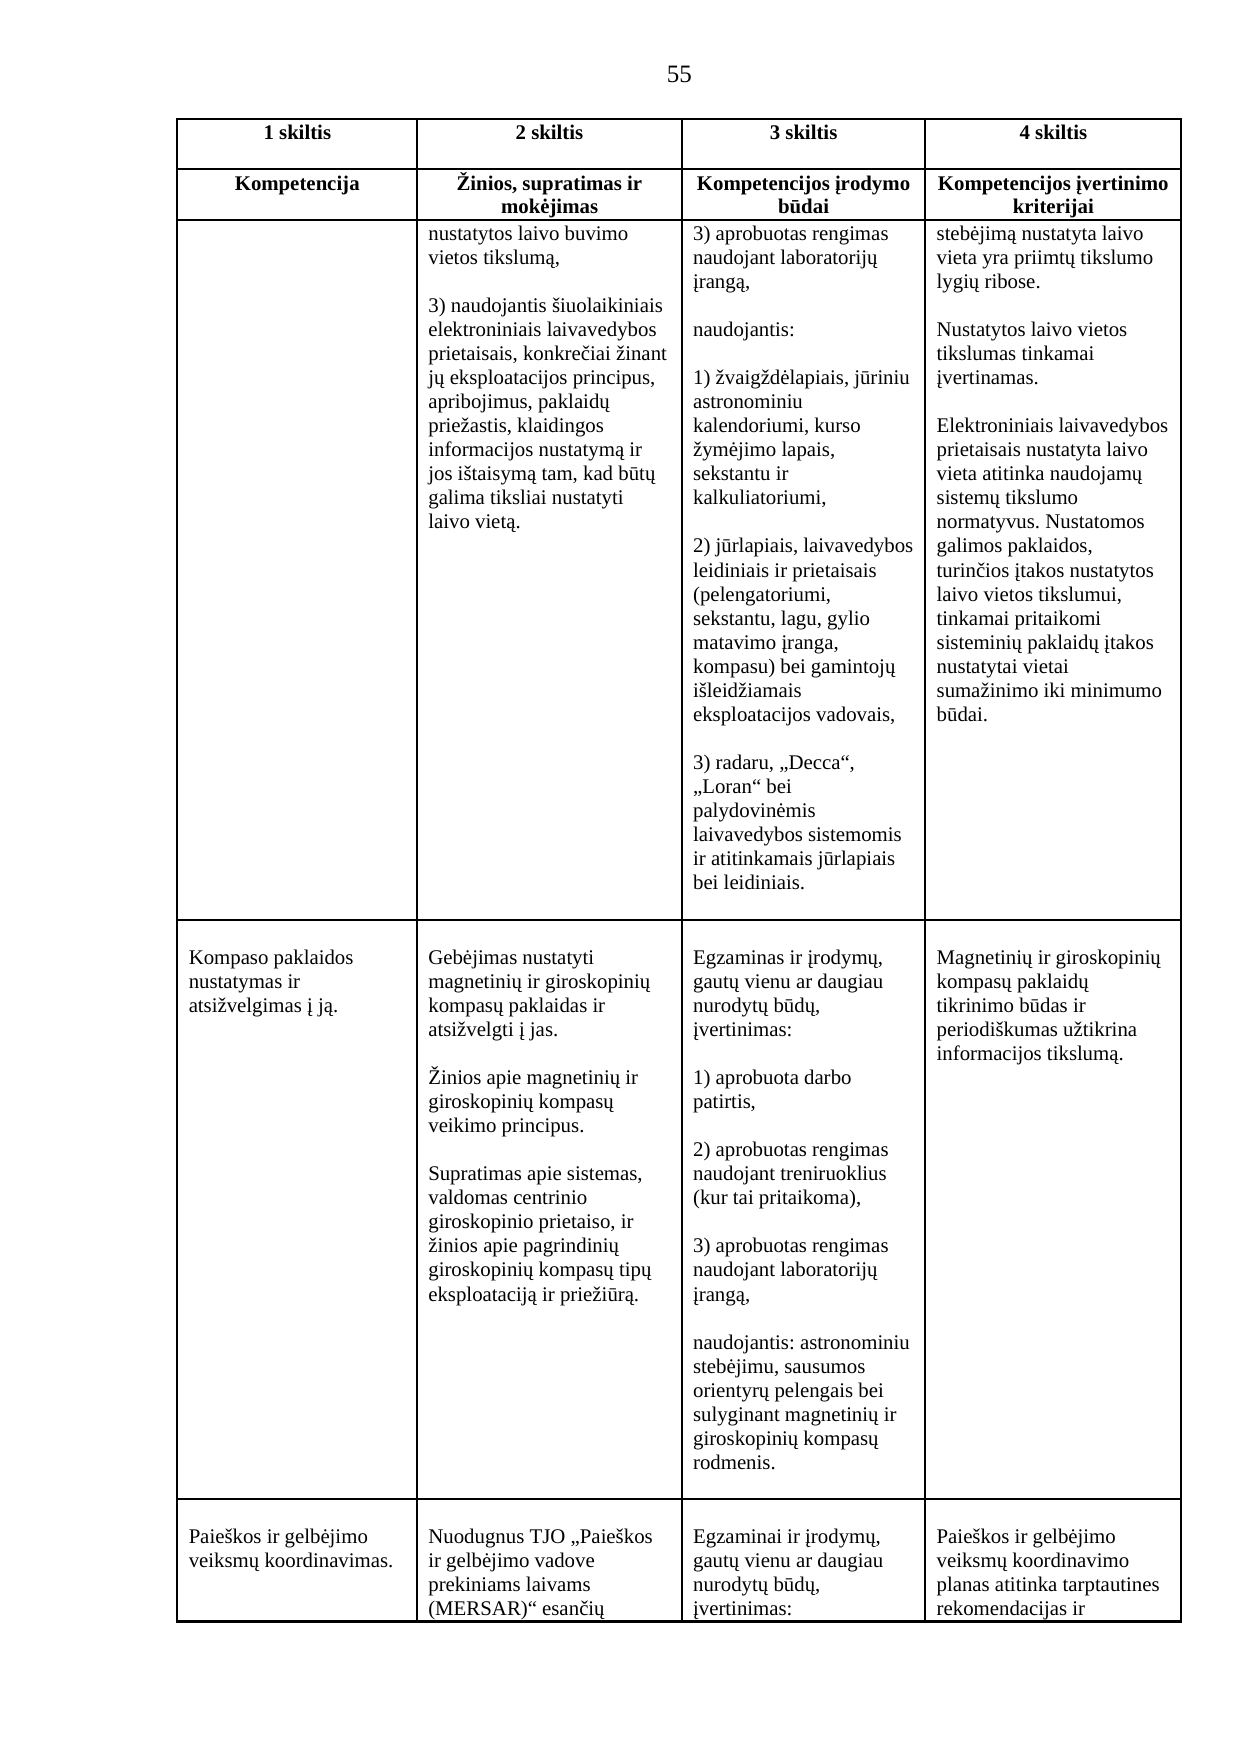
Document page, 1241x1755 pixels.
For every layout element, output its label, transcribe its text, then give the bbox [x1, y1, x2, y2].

table_header 2 skiltis [418, 120, 681, 168]
table_cell Magnetinių ir giroskopinių kompasų paklaidų tikrinimo būdas ir periodiškumas užtikrina informacijos tikslumą. [926, 921, 1180, 1498]
table_header 4 skiltis [926, 120, 1180, 168]
table_cell Kompetencija [178, 170, 416, 218]
table_cell 3) aprobuotas rengimas naudojant laboratorijų įrangą, naudojantis: 1) žvaigždėlapiais, jūriniu astronominiu kalendoriumi, kurso žymėjimo lapais, sekstantu ir kalkuliatoriumi, 2) jūrlapiais, laivavedybos leidiniais ir prietaisais (pelengatoriumi, sekstantu, lagu, gylio matavimo įranga, kompasu) bei gamintojų išleidžiamais eksploatacijos vadovais, 3) radaru, „Decca“, „Loran“ bei palydovinėmis laivavedybos sistemomis ir atitinkamais jūrlapiais bei leidiniais. [683, 221, 924, 918]
table_cell Egzaminas ir įrodymų, gautų vienu ar daugiau nurodytų būdų, įvertinimas: 1) aprobuota darbo patirtis, 2) aprobuotas rengimas naudojant treniruoklius (kur tai pritaikoma), 3) aprobuotas rengimas naudojant laboratorijų įrangą, naudojantis: astronominiu stebėjimu, sausumos orientyrų pelengais bei sulyginant magnetinių ir giroskopinių kompasų rodmenis. [683, 921, 924, 1498]
table_cell nustatytos laivo buvimo vietos tikslumą, 3) naudojantis šiuolaikiniais elektroniniais laivavedybos prietaisais, konkrečiai žinant jų eksploatacijos principus, apribojimus, paklaidų priežastis, klaidingos informacijos nustatymą ir jos ištaisymą tam, kad būtų galima tiksliai nustatyti laivo vietą. [418, 221, 681, 918]
table_cell Paieškos ir gelbėjimo veiksmų koordinavimas. [178, 1500, 416, 1620]
table_cell Nuodugnus TJO „Paieškos ir gelbėjimo vadove prekiniams laivams (MERSAR)“ esančių [418, 1500, 681, 1620]
table_cell Egzaminai ir įrodymų, gautų vienu ar daugiau nurodytų būdų, įvertinimas: [683, 1500, 924, 1620]
table_header 3 skiltis [683, 120, 924, 168]
table_cell Žinios, supratimas ir mokėjimas [418, 170, 681, 218]
table_cell Paieškos ir gelbėjimo veiksmų koordinavimo planas atitinka tarptautines rekomendacijas ir [926, 1500, 1180, 1620]
table_cell Gebėjimas nustatyti magnetinių ir giroskopinių kompasų paklaidas ir atsižvelgti į jas. Žinios apie magnetinių ir giroskopinių kompasų veikimo principus. Supratimas apie sistemas, valdomas centrinio giroskopinio prietaiso, ir žinios apie pagrindinių giroskopinių kompasų tipų eksploataciją ir priežiūrą. [418, 921, 681, 1498]
table_cell [178, 221, 416, 918]
table_cell Kompetencijos įvertinimo kriterijai [926, 170, 1180, 218]
table_cell Kompaso paklaidos nustatymas ir atsižvelgimas į ją. [178, 921, 416, 1498]
table_header 1 skiltis [178, 120, 416, 168]
table_cell stebėjimą nustatyta laivo vieta yra priimtų tikslumo lygių ribose. Nustatytos laivo vietos tikslumas tinkamai įvertinamas. Elektroniniais laivavedybos prietaisais nustatyta laivo vieta atitinka naudojamų sistemų tikslumo normatyvus. Nustatomos galimos paklaidos, turinčios įtakos nustatytos laivo vietos tikslumui, tinkamai pritaikomi sisteminių paklaidų įtakos nustatytai vietai sumažinimo iki minimumo būdai. [926, 221, 1180, 918]
table_cell Kompetencijos įrodymo būdai [683, 170, 924, 218]
